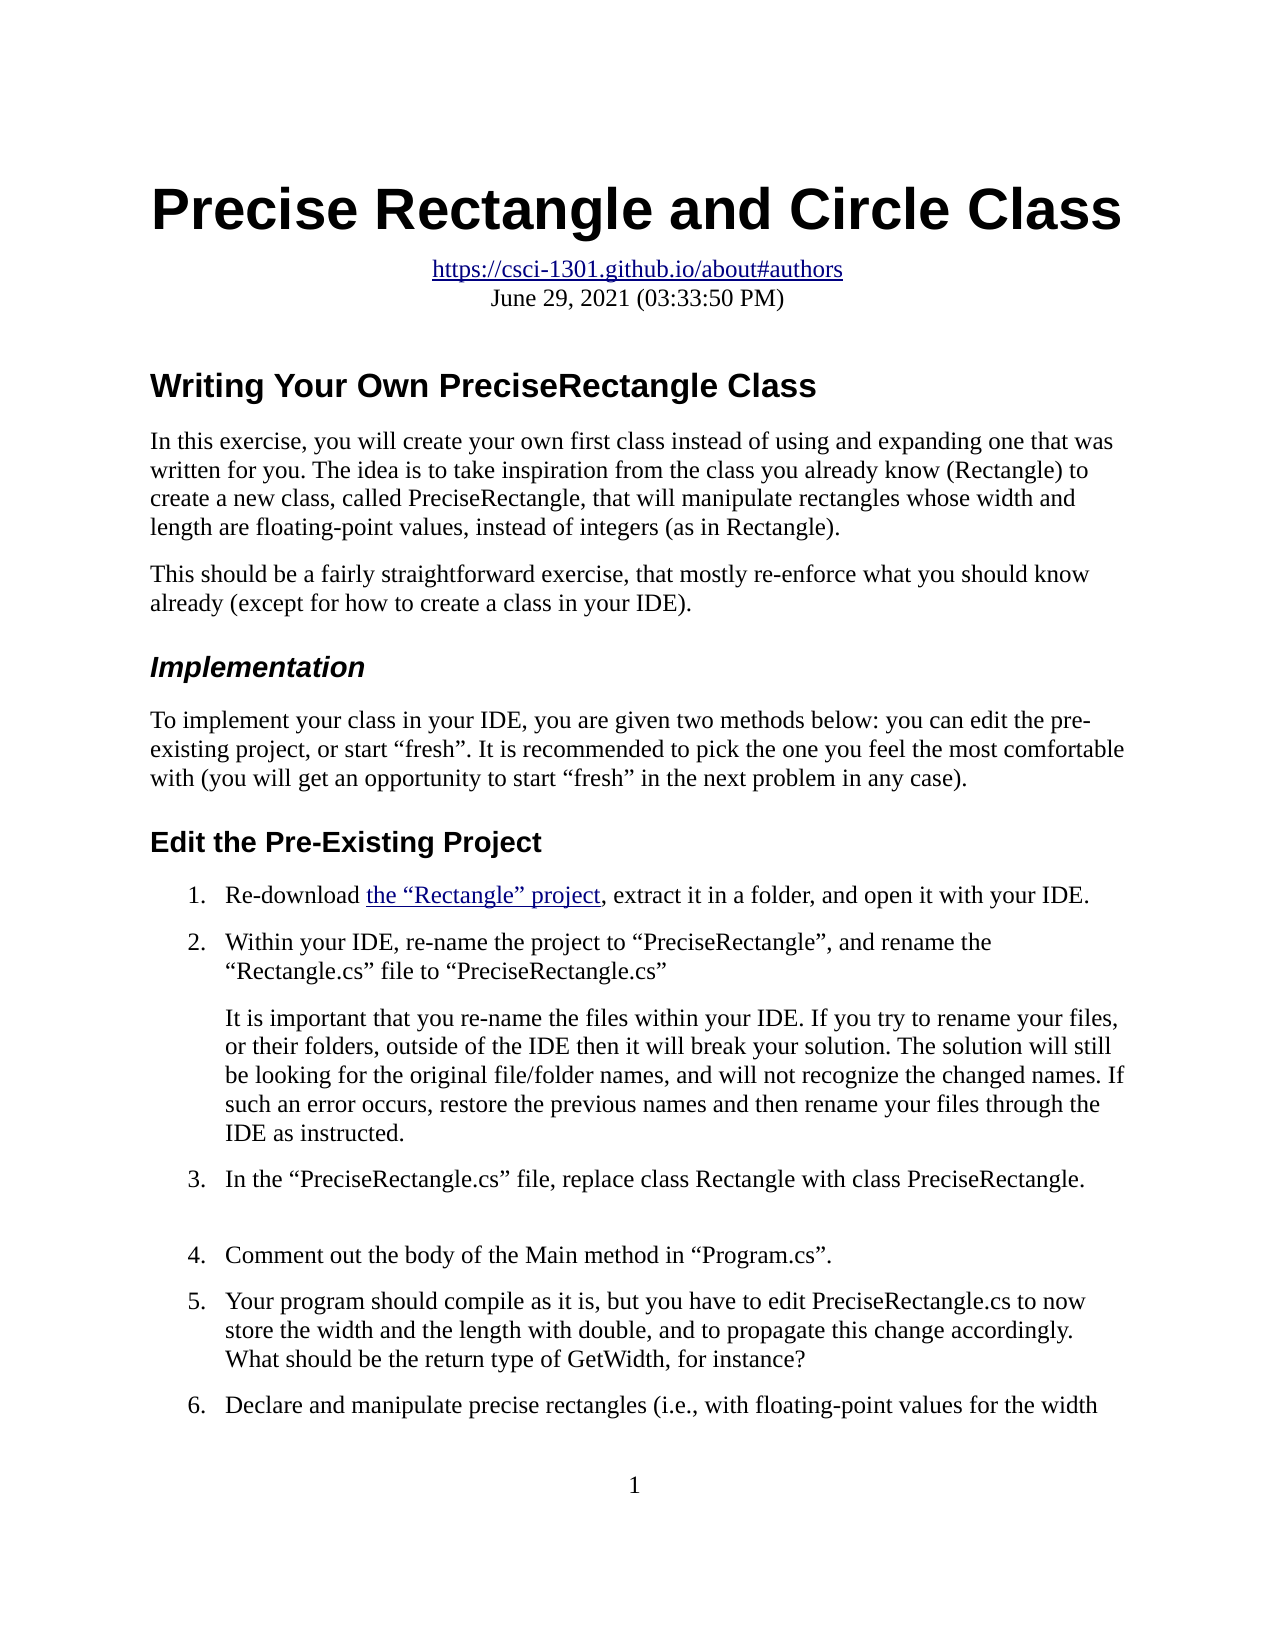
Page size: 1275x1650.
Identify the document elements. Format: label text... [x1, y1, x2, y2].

title Precise Rectangle and Circle Class [150, 175, 1125, 242]
subtitle Edit the Pre-Existing Project [150, 826, 1125, 859]
list Your program should compile as it is, but you have to edit PreciseRectangle.cs to now store the width and the length with double, and to propagate this change accordingly. What should be the return type of GetWidth, for instance? [187, 1286, 1125, 1373]
subtitle Implementation [150, 650, 1125, 684]
list Comment out the body of the Main method in “Program.cs”. [187, 1240, 1125, 1268]
text To implement your class in your IDE, you are given two methods below: you can edit the pre-existing project, or start “fresh”. It is recommended to pick the one you feel the most comfortable with (you will get an opportunity to start “fresh” in the next problem in any case). [150, 705, 1125, 792]
list Re-download the “Rectangle” project, extract it in a folder, and open it with your IDE. [187, 881, 1125, 909]
list In the “PreciseRectangle.cs” file, replace class Rectangle with class PreciseRectangle. [187, 1164, 1125, 1222]
subtitle Writing Your Own PreciseRectangle Class [150, 366, 1125, 404]
text This should be a fairly straightforward exercise, that mostly re-enforce what you should know already (except for how to create a class in your IDE). [150, 559, 1125, 616]
list Within your IDE, re-name the project to “PreciseRectangle”, and rename the “Rectangle.cs” file to “PreciseRectangle.cs” [187, 927, 1125, 985]
text In this exercise, you will create your own first class instead of using and expanding one that was written for you. The idea is to take inspiration from the class you already know (Rectangle) to create a new class, called PreciseRectangle, that will manipulate rectangles whose width and length are floating-point values, instead of integers (as in Rectangle). [150, 426, 1125, 541]
list Declare and manipulate precise rectangles (i.e., with floating-point values for the width [187, 1391, 1125, 1419]
list It is important that you re-name the files within your IDE. If you try to rename your files, or their folders, outside of the IDE then it will break your solution. The solution will still be looking for the original file/folder names, and will not recognize the changed names. If such an error occurs, restore the previous names and then rename your files through the IDE as instructed. [187, 1003, 1125, 1146]
text June 29, 2021 (03:33:50 PM) [150, 283, 1125, 312]
text https://csci-1301.github.io/about#authors [150, 254, 1125, 283]
